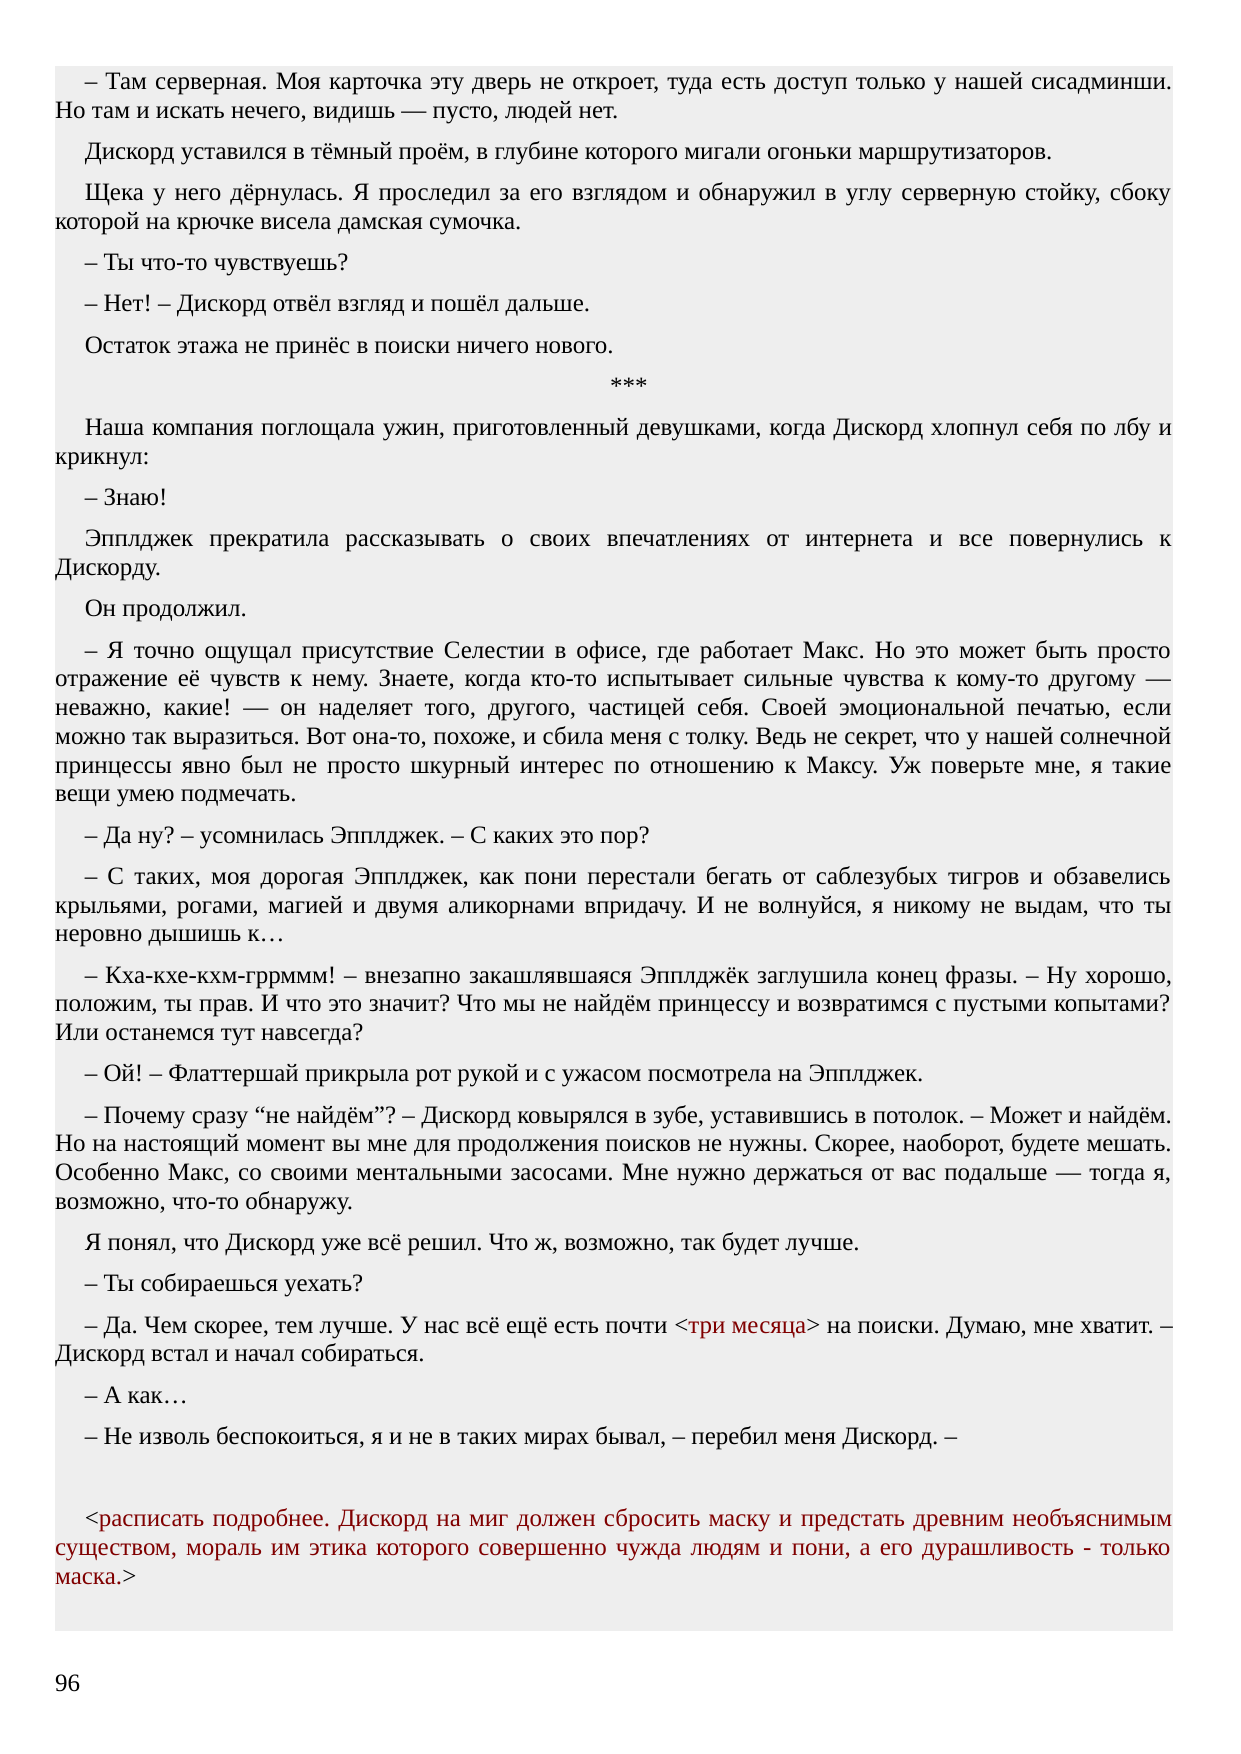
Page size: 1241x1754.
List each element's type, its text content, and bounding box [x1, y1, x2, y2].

text – Да. Чем скорее, тем лучше. У нас всё ещё есть почти <три месяца> на поиски. Думаю, мне хватит. – Дискорд встал и начал собираться. [55, 1310, 1173, 1367]
text – Ой! – Флаттершай прикрыла рот рукой и с ужасом посмотрела на Эпплджек. [55, 1058, 1173, 1087]
text Остаток этажа не принёс в поиски ничего нового. [55, 330, 1173, 358]
text Эпплджек прекратила рассказывать о своих впечатлениях от интернета и все повернулись к Дискорду. [55, 523, 1173, 581]
text Я понял, что Дискорд уже всё решил. Что ж, возможно, так будет лучше. [55, 1227, 1173, 1256]
text Он продолжил. [55, 593, 1173, 622]
text – А как… [55, 1380, 1173, 1408]
text – Почему сразу “не найдём”? – Дискорд ковырялся в зубе, уставившись в потолок. – Может и найдём. Но на настоящий момент вы мне для продолжения поисков не нужны. Скорее, наоборот, будете мешать. Особенно Макс, со своими ментальными засосами. Мне нужно держаться от вас подальше — тогда я, возможно, что-то обнаружу. [55, 1100, 1173, 1215]
text Дискорд уставился в тёмный проём, в глубине которого мигали огоньки маршрутизаторов. [55, 136, 1173, 165]
text – Ты собираешься уехать? [55, 1268, 1173, 1297]
text Наша компания поглощала ужин, приготовленный девушками, когда Дискорд хлопнул себя по лбу и крикнул: [55, 412, 1173, 470]
text – С таких, моя дорогая Эпплджек, как пони перестали бегать от саблезубых тигров и обзавелись крыльями, рогами, магией и двумя аликорнами впридачу. И не волнуйся, я никому не выдам, что ты неровно дышишь к… [55, 861, 1173, 947]
text – Нет! – Дискорд отвёл взгляд и пошёл дальше. [55, 288, 1173, 317]
text – Там серверная. Моя карточка эту дверь не откроет, туда есть доступ только у нашей сисадминши. Но там и искать нечего, видишь — пусто, людей нет. [55, 66, 1173, 123]
text – Я точно ощущал присутствие Селестии в офисе, где работает Макс. Но это может быть просто отражение её чувств к нему. Знаете, когда кто-то испытывает сильные чувства к кому-то другому — неважно, какие! — он наделяет того, другого, частицей себя. Своей эмоциональной печатью, если можно так выразиться. Вот она-то, похоже, и сбила меня с толку. Ведь не секрет, что у нашей солнечной принцессы явно был не просто шкурный интерес по отношению к Максу. Уж поверьте мне, я такие вещи умею подмечать. [55, 635, 1173, 807]
text – Знаю! [55, 482, 1173, 511]
text *** [55, 371, 1173, 400]
text – Не изволь беспокоиться, я и не в таких мирах бывал, – перебил меня Дискорд. – [55, 1421, 1173, 1450]
text – Кха-кхе-кхм-гррммм! – внезапно закашлявшаяся Эпплджёк заглушила конец фразы. – Ну хорошо, положим, ты прав. И что это значит? Что мы не найдём принцессу и возвратимся с пустыми копытами? Или останемся тут навсегда? [55, 960, 1173, 1046]
text – Да ну? – усомнилась Эпплджек. – С каких это пор? [55, 820, 1173, 848]
text <расписать подробнее. Дискорд на миг должен сбросить маску и предстать древним необъяснимым существом, мораль им этика которого совершенно чужда людям и пони, а его дурашливость - только маска.> [55, 1503, 1173, 1590]
text Щека у него дёрнулась. Я проследил за его взглядом и обнаружил в углу серверную стойку, сбоку которой на крючке висела дамская сумочка. [55, 177, 1173, 235]
text – Ты что-то чувствуешь? [55, 247, 1173, 276]
